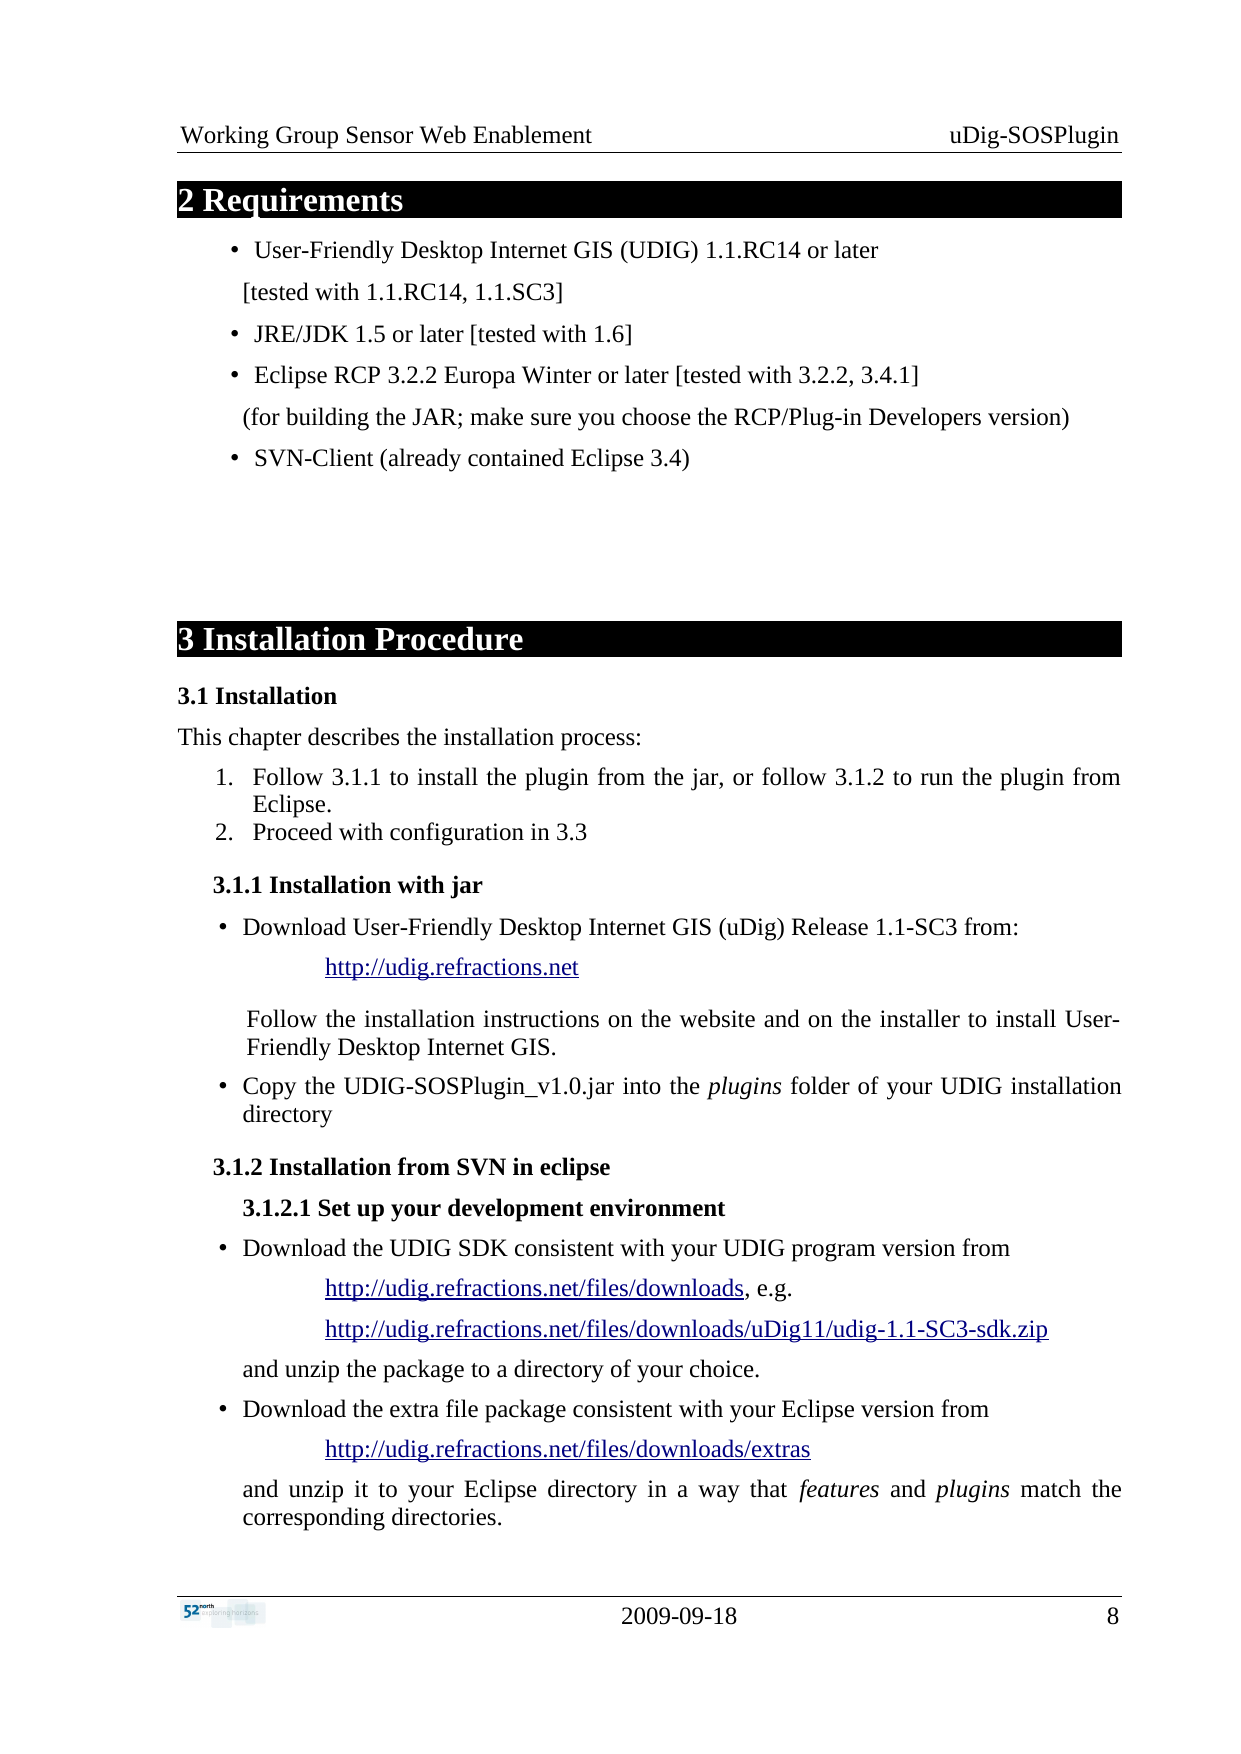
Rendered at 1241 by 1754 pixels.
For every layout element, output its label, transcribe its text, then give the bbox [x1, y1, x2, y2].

subtitle Installation Procedure [177, 621, 1122, 657]
subtitle Installation from SVN in eclipse [213, 1153, 1122, 1181]
text This chapter describes the installation process: [177, 723, 1122, 750]
text http://udig.refractions.net/files/downloads, e.g. [325, 1274, 1122, 1302]
picture [180, 1599, 266, 1628]
list Download the UDIG SDK consistent with your UDIG program version from [242, 1234, 1122, 1262]
subtitle Set up your development environment [242, 1194, 1122, 1222]
list SVN-Client (already contained Eclipse 3.4) [242, 444, 1122, 472]
text http://udig.refractions.net/files/downloads/extras [325, 1435, 1122, 1463]
list Eclipse RCP 3.2.2 Europa Winter or later [tested with 3.2.2, 3.4.1] (for building the JAR; make sure you choose the RCP/Plug-in Developers version) [242, 361, 1122, 431]
text and unzip it to your Eclipse directory in a way that features and plugins match the corresponding directories. [242, 1475, 1122, 1531]
list Copy the UDIG-SOSPlugin_v1.0.jar into the plugins folder of your UDIG installation directory [242, 1072, 1122, 1128]
list Follow 3.1.1 to install the plugin from the jar, or follow 3.1.2 to run the plugin from Eclipse. [215, 763, 1122, 818]
list and unzip the package to a directory of your choice. [242, 1355, 1122, 1382]
text http://udig.refractions.net [325, 953, 1122, 980]
subtitle Installation with jar [213, 871, 1122, 899]
list JRE/JDK 1.5 or later [tested with 1.6] [242, 320, 1122, 347]
list Download User-Friendly Desktop Internet GIS (uDig) Release 1.1-SC3 from: [242, 913, 1122, 940]
list Download the extra file package consistent with your Eclipse version from [242, 1395, 1122, 1423]
subtitle Installation [177, 682, 1122, 710]
text http://udig.refractions.net/files/downloads/uDig11/udig-1.1-SC3-sdk.zip [325, 1315, 1122, 1342]
list Proceed with configuration in 3.3 [215, 818, 1122, 846]
list User-Friendly Desktop Internet GIS (UDIG) 1.1.RC14 or later [tested with 1.1.RC14, 1.1.SC3] [242, 237, 1122, 306]
text Follow the installation instructions on the website and on the installer to install User-Friendly Desktop Internet GIS. [246, 1005, 1122, 1061]
subtitle Requirements [177, 181, 1122, 218]
